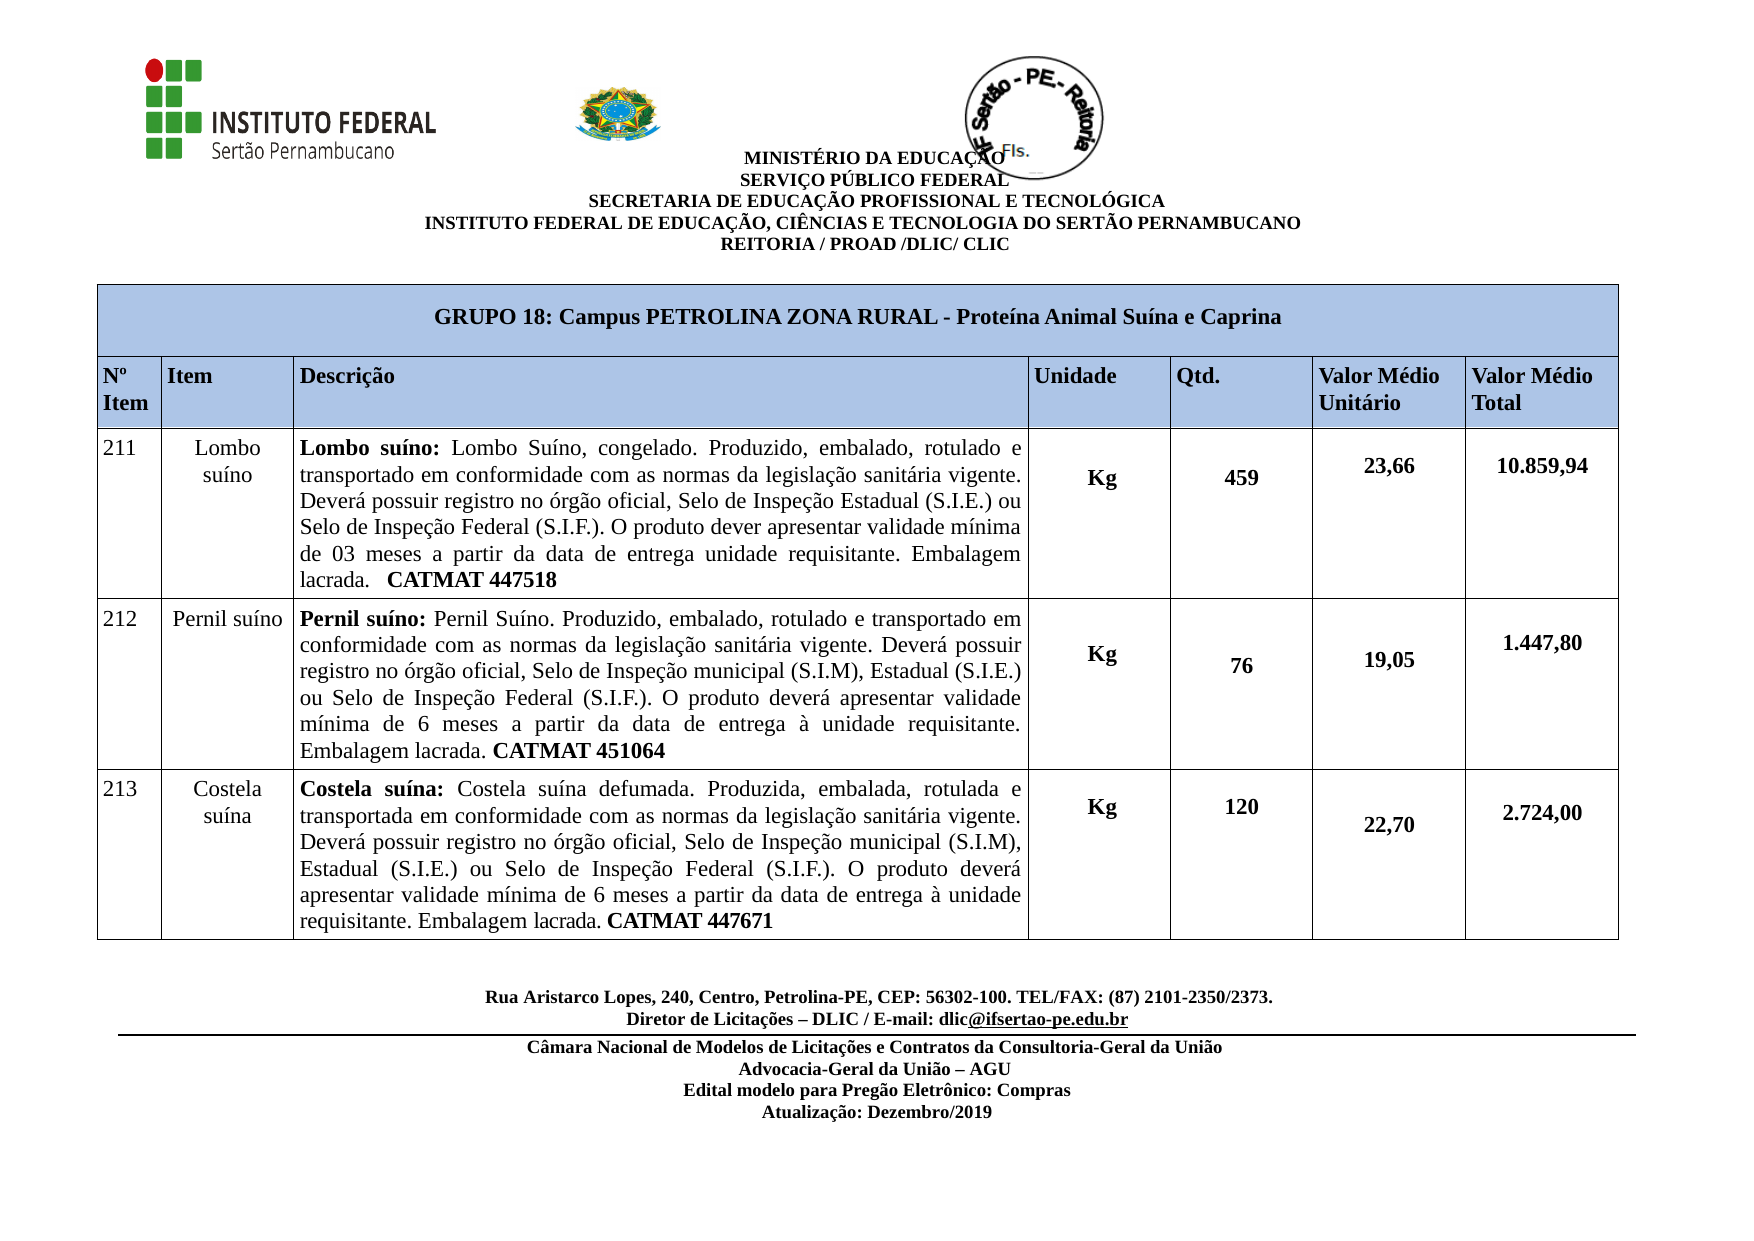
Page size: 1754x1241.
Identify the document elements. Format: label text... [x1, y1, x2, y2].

picture [145, 58, 435, 159]
table_cell 19,05 [1313, 599, 1465, 769]
table_cell Kg [1029, 770, 1170, 939]
table_cell 120 [1171, 770, 1312, 939]
table_cell Kg [1029, 429, 1170, 598]
table_cell Valor Médio Total [1466, 357, 1618, 427]
table_cell 212 [98, 599, 161, 769]
table_cell 23,66 [1313, 429, 1465, 598]
table_cell Item [162, 357, 293, 427]
table_cell Kg [1029, 599, 1170, 769]
table_cell Lombo suíno: Lombo Suíno, congelado. Produzido, embalado, rotulado e transportado em conformidade com as normas da legislação sanitária vigente. Deverá possuir registro no órgão oficial, Selo de Inspeção Estadual (S.I.E.) ou Selo de Inspeção Federal (S.I.F.). O produto dever apresentar validade mínima de 03 meses a partir da data de entrega unidade requisitante. Embalagem lacrada. CATMAT 447518 [294, 429, 1028, 598]
table_cell 10.859,94 [1466, 429, 1618, 598]
table_header GRUPO 18: Campus PETROLINA ZONA RURAL - Proteína Animal Suína e Caprina [98, 285, 1618, 356]
table_cell Qtd. [1171, 357, 1312, 427]
table_cell Valor Médio Unitário [1313, 357, 1465, 427]
table_cell Unidade [1029, 357, 1170, 427]
table_cell Costela suína: Costela suína defumada. Produzida, embalada, rotulada e transportada em conformidade com as normas da legislação sanitária vigente. Deverá possuir registro no órgão oficial, Selo de Inspeção municipal (S.I.M), Estadual (S.I.E.) ou Selo de Inspeção Federal (S.I.F.). O produto deverá apresentar validade mínima de 6 meses a partir da data de entrega à unidade requisitante. Embalagem lacrada. CATMAT 447671 [294, 770, 1028, 939]
table_cell 76 [1171, 599, 1312, 769]
table_cell Costela suína [162, 770, 293, 939]
picture [575, 87, 661, 141]
table_cell 459 [1171, 429, 1312, 598]
table_cell Lombo suíno [162, 429, 293, 598]
table_cell Descrição [294, 357, 1028, 427]
table_cell Pernil suíno: Pernil Suíno. Produzido, embalado, rotulado e transportado em conformidade com as normas da legislação sanitária vigente. Deverá possuir registro no órgão oficial, Selo de Inspeção municipal (S.I.M), Estadual (S.I.E.) ou Selo de Inspeção Federal (S.I.F.). O produto deverá apresentar validade mínima de 6 meses a partir da data de entrega à unidade requisitante. Embalagem lacrada. CATMAT 451064 [294, 599, 1028, 769]
table_cell 22,70 [1313, 770, 1465, 939]
table_cell Nº Item [98, 357, 161, 427]
picture [957, 45, 1111, 186]
table_cell 1.447,80 [1466, 599, 1618, 769]
table_cell 2.724,00 [1466, 770, 1618, 939]
table_cell 211 [98, 429, 161, 598]
table_cell Pernil suíno [162, 599, 293, 769]
table_cell 213 [98, 770, 161, 939]
